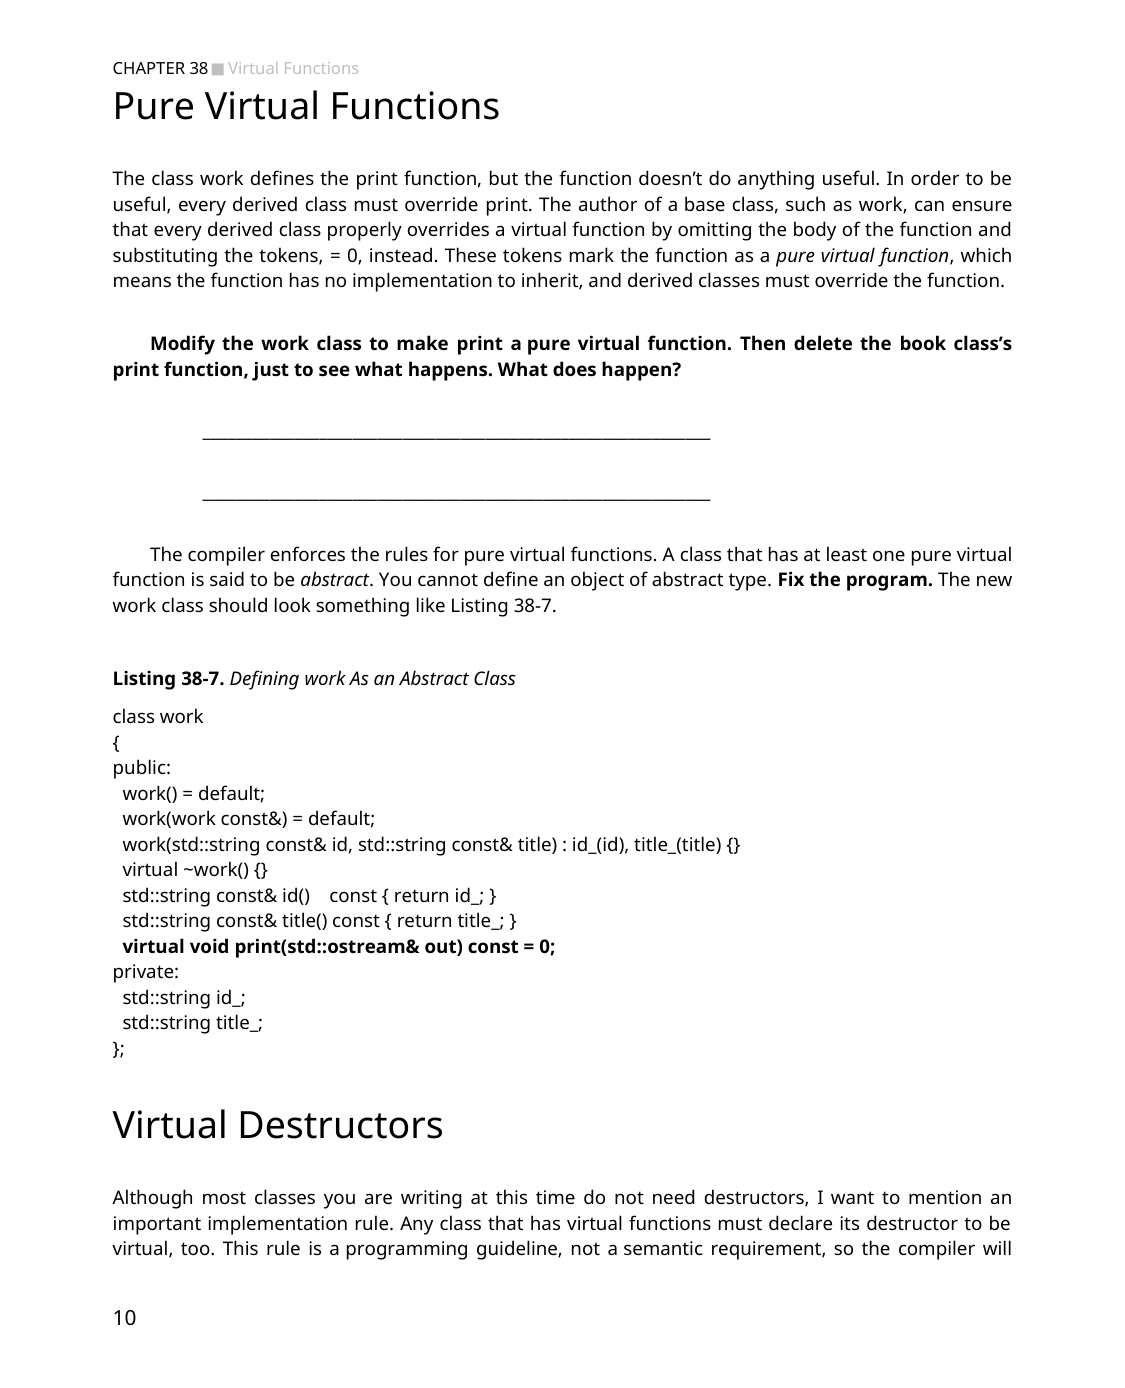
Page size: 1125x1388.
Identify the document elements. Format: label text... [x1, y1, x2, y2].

text Modify the work class to make print a pure virtual function. Then delete the book class’s print function, just to see what happens. What does happen? [112, 331, 1012, 382]
subtitle Virtual Destructors [112, 1098, 1012, 1149]
text { [112, 729, 1012, 754]
text std::string id_; [112, 984, 1012, 1010]
text work(work const&) = default; [112, 806, 1012, 831]
text Although most classes you are writing at this time do not need destructors, I want to mention an important implementation rule. Any class that has virtual functions must declare its destructor to be virtual, too. This rule is a programming guideline, not a semantic requirement, so the compiler will [112, 1185, 1012, 1261]
list _____________________________________________________________ [202, 478, 1012, 503]
text work() = default; [112, 780, 1012, 806]
text std::string const& id() const { return id_; } [112, 882, 1012, 908]
text class work [112, 703, 1012, 729]
text virtual void print(std::ostream& out) const = 0; [112, 933, 1012, 959]
text work(std::string const& id, std::string const& title) : id_(id), title_(title) {} [112, 831, 1012, 857]
text std::string title_; [112, 1010, 1012, 1035]
text std::string const& title() const { return title_; } [112, 908, 1012, 933]
text public: [112, 754, 1012, 780]
subtitle Pure Virtual Functions [112, 79, 1012, 130]
text The class work defines the print function, but the function doesn’t do anything useful. In order to be useful, every derived class must override print. The author of a base class, such as work, can ensure that every derived class properly overrides a virtual function by omitting the body of the function and substituting the tokens, = 0, instead. These tokens mark the function as a pure virtual function, which means the function has no implementation to inherit, and derived classes must override the function. [112, 165, 1012, 293]
text }; [112, 1035, 1012, 1061]
text virtual ~work() {} [112, 857, 1012, 882]
text private: [112, 959, 1012, 984]
list _____________________________________________________________ [202, 417, 1012, 442]
text The compiler enforces the rules for pure virtual functions. A class that has at least one pure virtual function is said to be abstract. You cannot define an object of abstract type. Fix the program. The new work class should look something like Listing 38-7. [112, 541, 1012, 617]
text Listing 38-7. Defining work As an Abstract Class [112, 665, 1012, 691]
